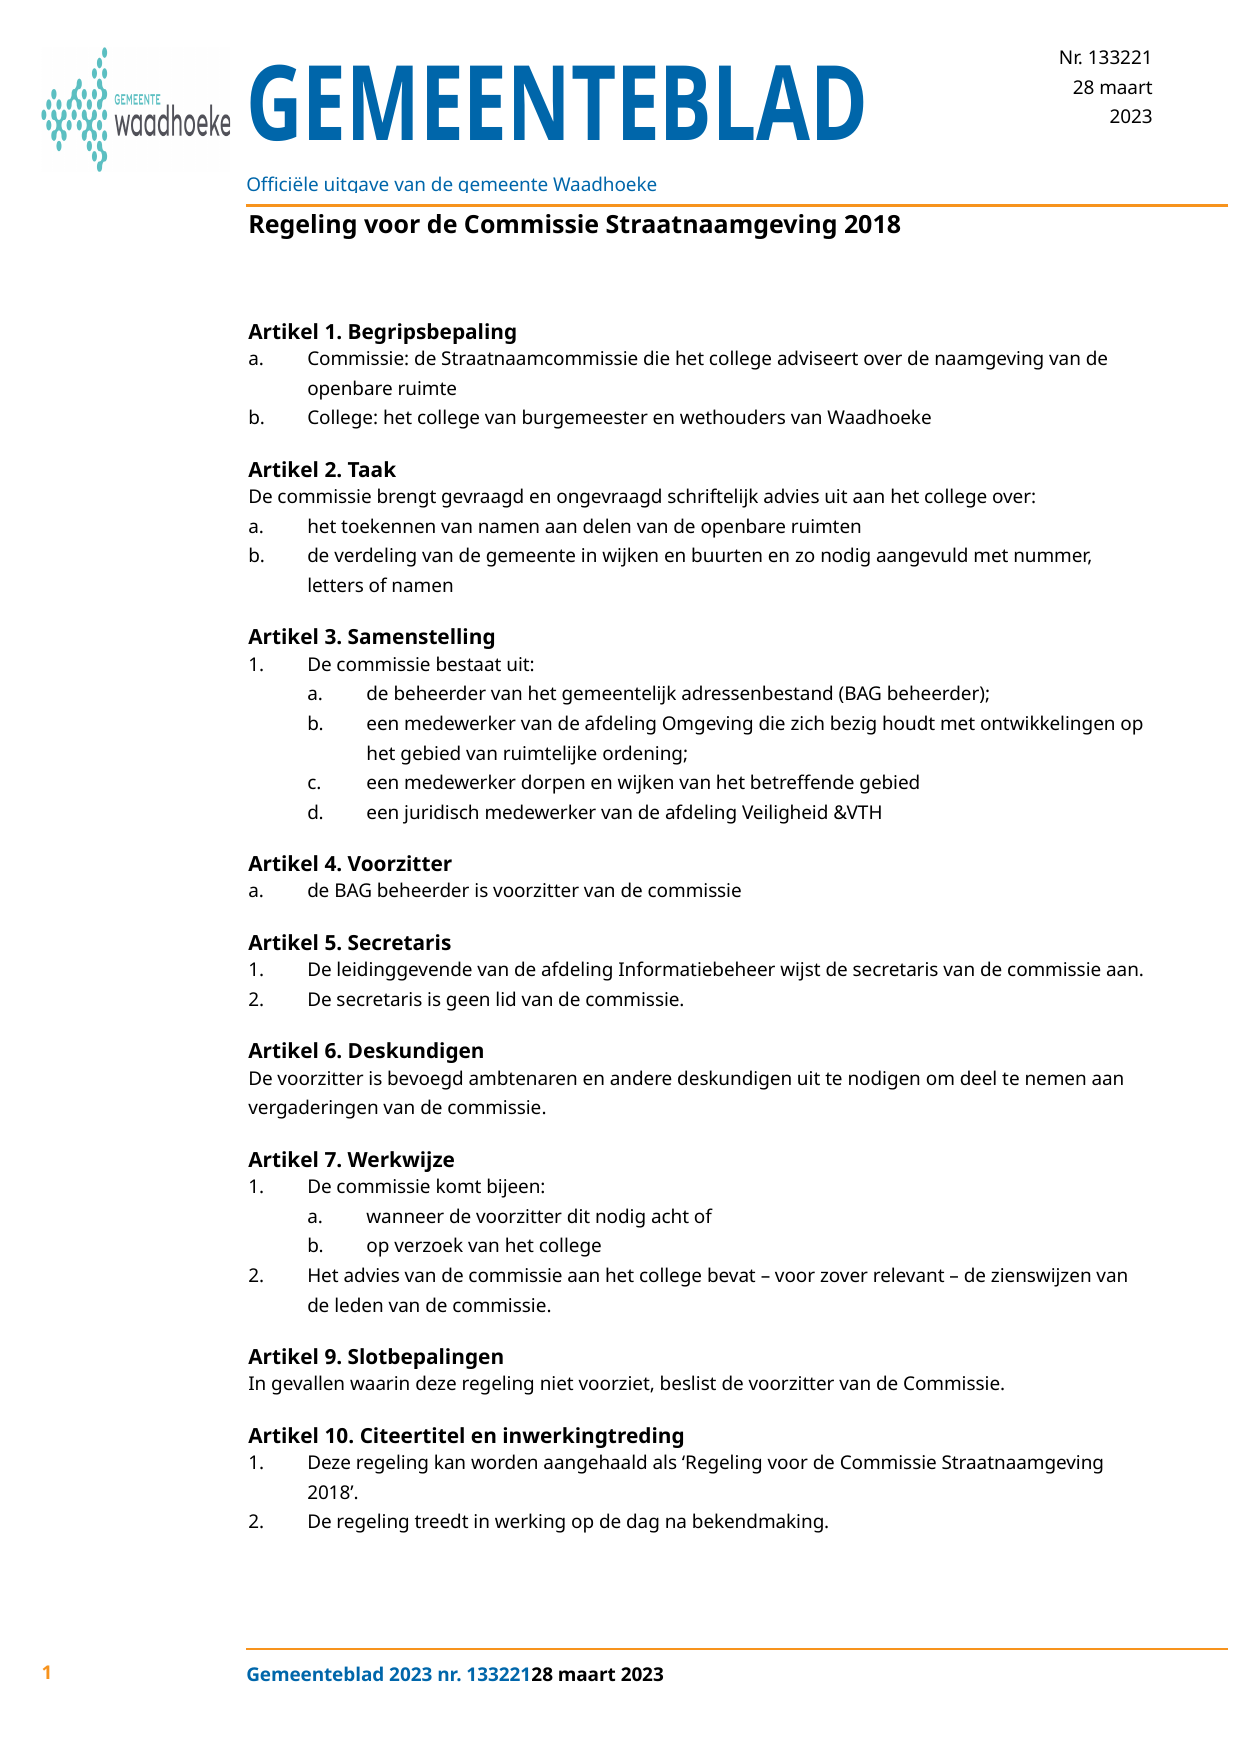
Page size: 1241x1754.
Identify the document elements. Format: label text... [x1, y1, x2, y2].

list een juridisch medewerker van de afdeling Veiligheid &VTH [307, 799, 1152, 824]
text In gevallen waarin deze regeling niet voorziet, beslist de voorzitter van de Commissie. [248, 1371, 1152, 1396]
text Artikel 7. Werkwijze [248, 1145, 1152, 1173]
list Het advies van de commissie aan het college bevat – voor zover relevant – de zienswijzen van de leden van de commissie. [248, 1262, 1152, 1317]
list het toekennen van namen aan delen van de openbare ruimten [248, 513, 1152, 539]
list De leidinggevende van de afdeling Informatiebeheer wijst de secretaris van de commissie aan. [248, 957, 1152, 982]
list Commissie: de Straatnaamcommissie die het college adviseert over de naamgeving van de openbare ruimte [248, 345, 1152, 401]
list De regeling treedt in werking op de dag na bekendmaking. [248, 1509, 1152, 1534]
list een medewerker dorpen en wijken van het betreffende gebied [307, 769, 1152, 795]
list een medewerker van de afdeling Omgeving die zich bezig houdt met ontwikkelingen op het gebied van ruimtelijke ordening; [307, 710, 1152, 765]
text Artikel 1. Begripsbepaling [248, 317, 1152, 345]
list De commissie komt bijeen: [248, 1173, 1152, 1199]
text Artikel 10. Citeertitel en inwerkingtreding [248, 1421, 1152, 1449]
list de beheerder van het gemeentelijk adressenbestand (BAG beheerder); [307, 681, 1152, 706]
list College: het college van burgemeester en wethouders van Waadhoeke [248, 404, 1152, 430]
text Regeling voor de Commissie Straatnaamgeving 2018 [248, 207, 1152, 241]
text De voorzitter is bevoegd ambtenaren en andere deskundigen uit te nodigen om deel te nemen aan vergaderingen van de commissie. [248, 1065, 1152, 1120]
text De commissie brengt gevraagd en ongevraagd schriftelijk advies uit aan het college over: [248, 483, 1152, 509]
text Artikel 4. Voorzitter [248, 849, 1152, 878]
text Artikel 5. Secretaris [248, 928, 1152, 957]
list De commissie bestaat uit: [248, 651, 1152, 677]
list wanneer de voorzitter dit nodig acht of [307, 1203, 1152, 1229]
list de verdeling van de gemeente in wijken en buurten en zo nodig aangevuld met nummer, letters of namen [248, 542, 1152, 598]
list de BAG beheerder is voorzitter van de commissie [248, 878, 1152, 903]
text Artikel 3. Samenstelling [248, 622, 1152, 651]
picture [41, 47, 231, 172]
text Artikel 2. Taak [248, 455, 1152, 483]
list op verzoek van het college [307, 1233, 1152, 1258]
text Artikel 6. Deskundigen [248, 1037, 1152, 1065]
text Artikel 9. Slotbepalingen [248, 1342, 1152, 1371]
list De secretaris is geen lid van de commissie. [248, 986, 1152, 1012]
list Deze regeling kan worden aangehaald als ‘Regeling voor de Commissie Straatnaamgeving 2018’. [248, 1449, 1152, 1505]
